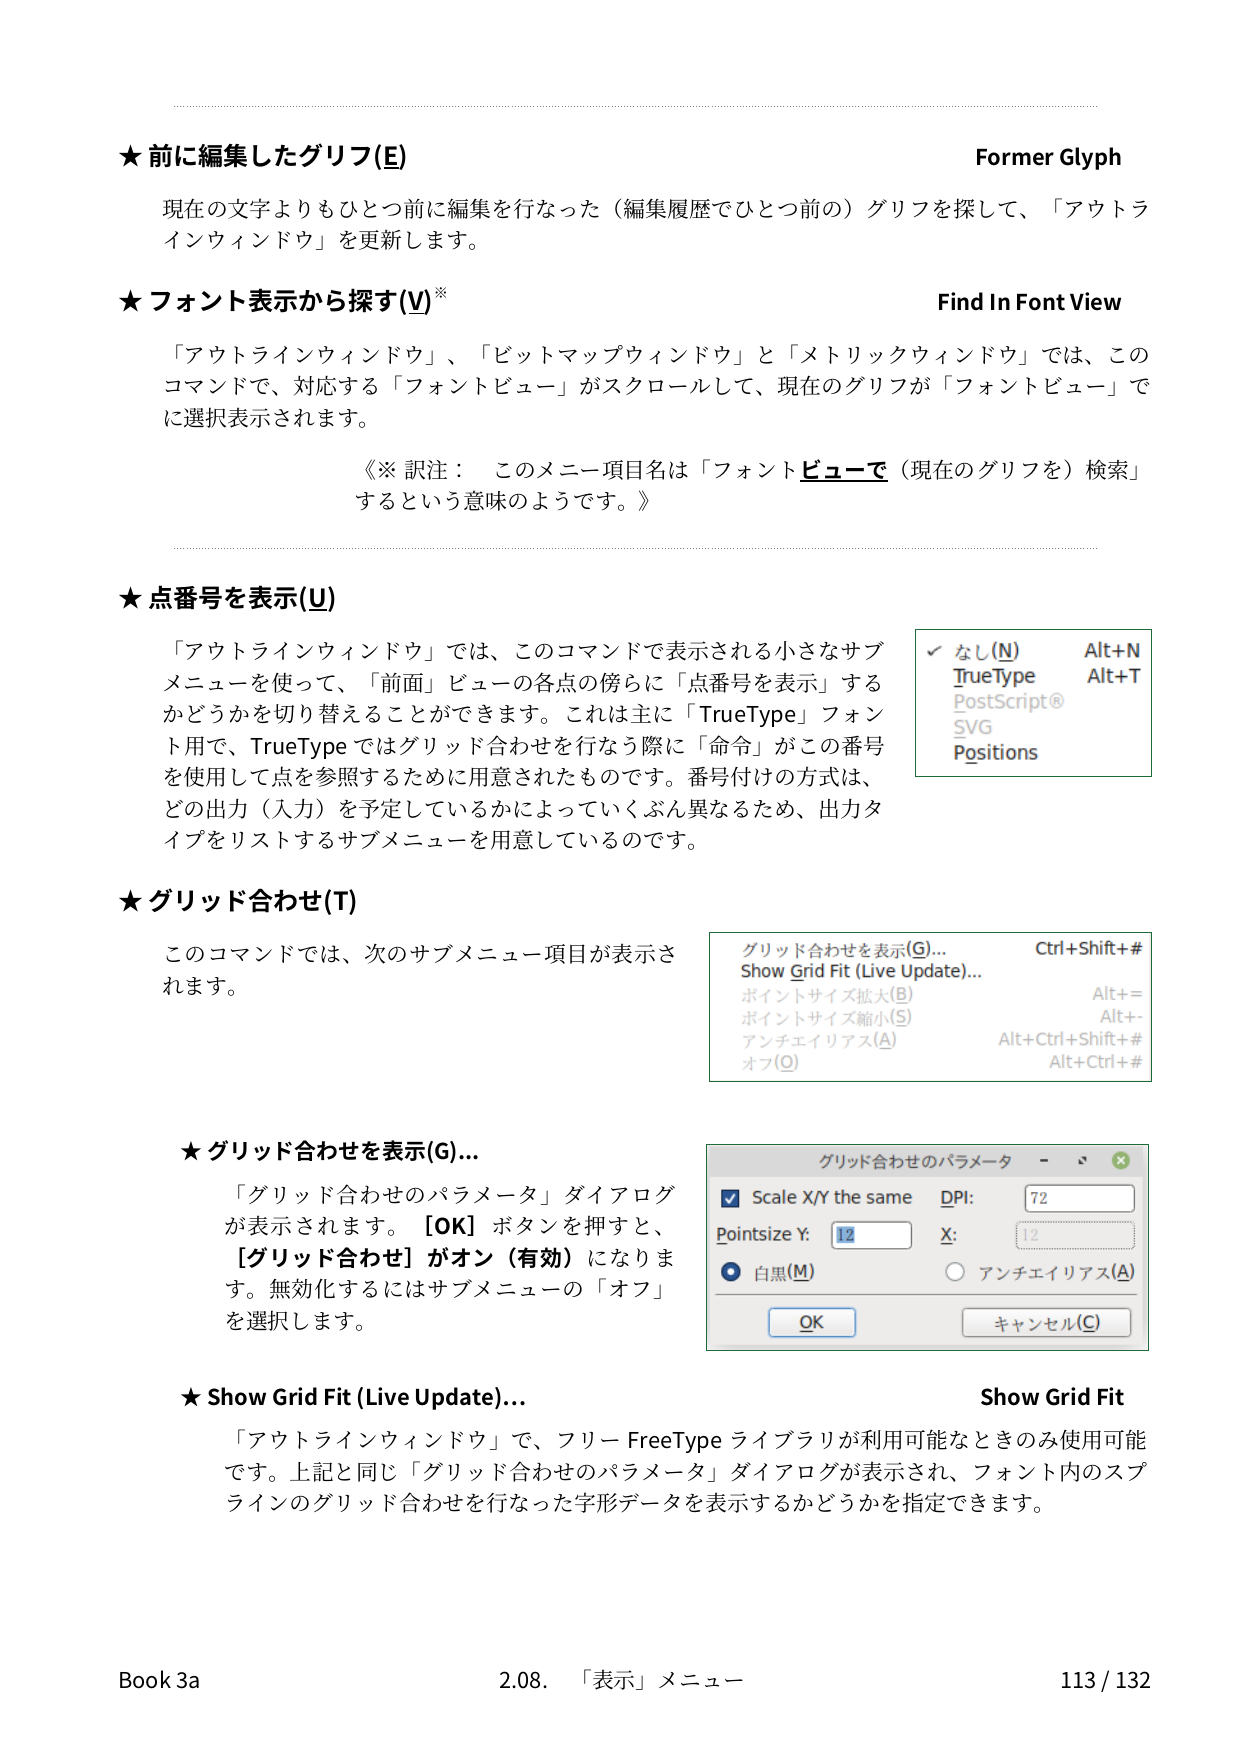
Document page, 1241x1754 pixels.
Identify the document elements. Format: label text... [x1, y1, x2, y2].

text ★ グリッド合わせ(T) [106, 876, 1163, 924]
picture [707, 1145, 1148, 1350]
text 《※ 訳注： このメニー項目名は「フォントビューで（現在のグリフを）検索」するという意味のようです。》 [354, 453, 1152, 516]
text [1152, 932, 1163, 1001]
text このコマンドでは、次のサブメニュー項目が表示されます。 [150, 932, 709, 1001]
text 「アウトラインウィンドウ」、「ビットマップウィンドウ」と「メトリックウィンドウ」では、このコマンドで、対応する「フォントビュー」がスクロールして、現在のグリフが「フォントビュー」でに選択表示されます。 [150, 332, 1163, 438]
text 現在の文字よりもひとつ前に編集を行なった（編集履歴でひとつ前の）グリフを探して、「アウトラインウィンドウ」を更新します。 [150, 186, 1163, 261]
picture [919, 632, 1148, 774]
picture [710, 933, 1151, 1081]
text ★ 点番号を表示(U) [106, 572, 1163, 620]
text 「アウトラインウィンドウ」では、このコマンドで表示される小さなサブメニューを使って、「前面」ビューの各点の傍らに「点番号を表示」するかどうかを切り替えることができます。これは主に「TrueType」フォント用で、TrueType ではグリッド合わせを行なう際に「命令」がこの番号を使用して点を参照するために用意されたものです。番号付けの方式は、どの出力（入力）を予定しているかによっていくぶん異なるため、出力タイプをリストするサブメニューを用意しているのです。 [150, 774, 1163, 861]
text ★ フォント表示から探す(V)※ Find In Font View [106, 276, 1163, 324]
text ★ 前に編集したグリフ(E) Former Glyph [106, 130, 1163, 178]
table_cell ★ Show Grid Fit (Live Update)… Show Grid Fit 「アウトラインウィンドウ」で、フリーFreeType ライブラリが利用可能なときのみ使用可能です。上記と同じ「グリッド合わせのパラメータ」ダイアログが表示され、フォント内のスプラインのグリッド合わせを行なった字形データを表示するかどうかを指定できます。 [177, 1359, 1152, 1582]
table_header ★ グリッド合わせを表示(G)... 「グリッド合わせのパラメータ」ダイアログが表示されます。［OK］ボタンを押すと、［グリッド合わせ］がオン（有効）になります。無効化するにはサブメニューの「オフ」を選択します。 [177, 1114, 1152, 1359]
